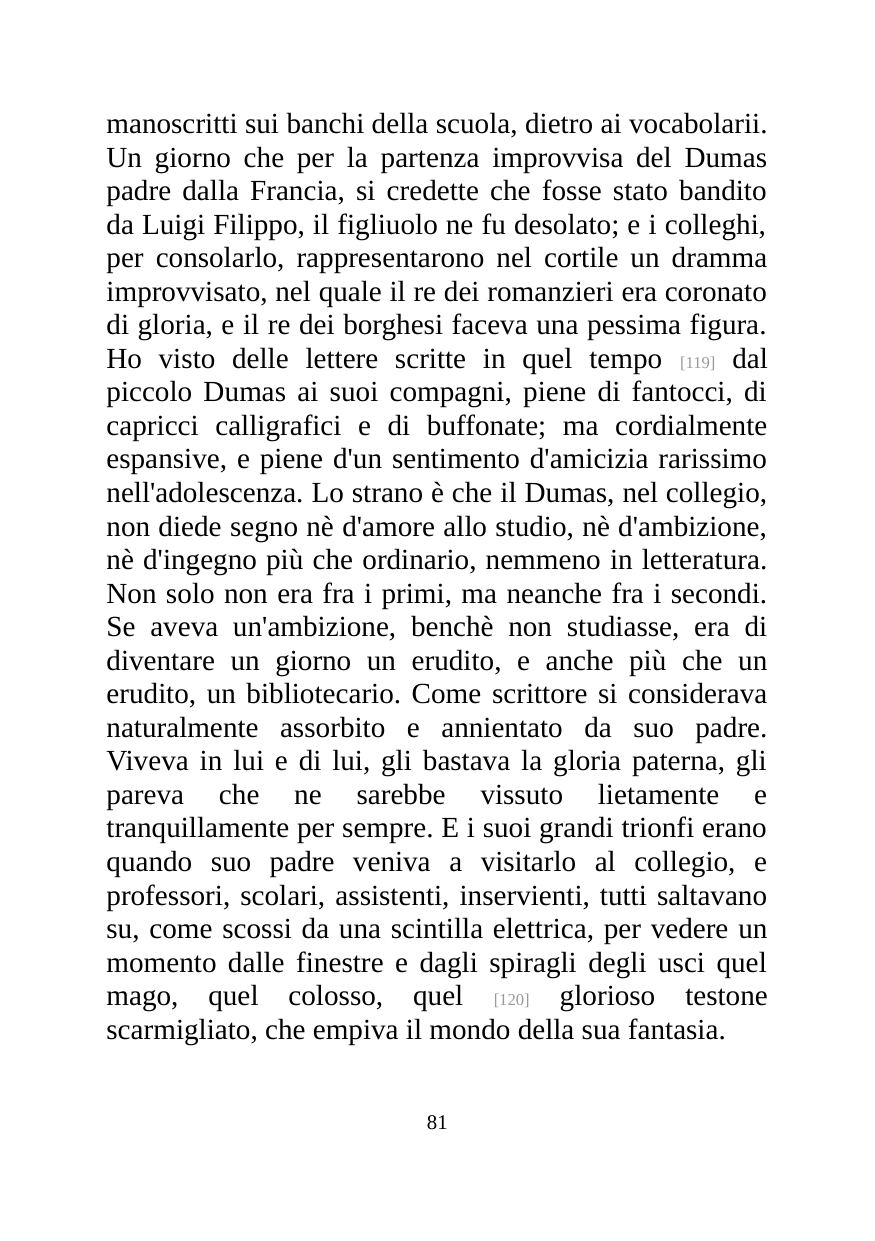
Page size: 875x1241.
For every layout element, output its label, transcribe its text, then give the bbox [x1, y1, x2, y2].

text manoscritti sui banchi della scuola, dietro ai vocabolarii. Un giorno che per la partenza improvvisa del Dumas padre dalla Francia, si credette che fosse stato bandito da Luigi Filippo, il figliuolo ne fu desolato; e i colleghi, per consolarlo, rappresentarono nel cortile un dramma improvvisato, nel quale il re dei romanzieri era coronato di gloria, e il re dei borghesi faceva una pessima figura. Ho visto delle lettere scritte in quel tempo [119] dal piccolo Dumas ai suoi compagni, piene di fantocci, di capricci calligrafici e di buffonate; ma cordialmente espansive, e piene d'un sentimento d'amicizia rarissimo nell'adolescenza. Lo strano è che il Dumas, nel collegio, non diede segno nè d'amore allo studio, nè d'ambizione, nè d'ingegno più che ordinario, nemmeno in letteratura. Non solo non era fra i primi, ma neanche fra i secondi. Se aveva un'ambizione, benchè non studiasse, era di diventare un giorno un erudito, e anche più che un erudito, un bibliotecario. Come scrittore si considerava naturalmente assorbito e annientato da suo padre. Viveva in lui e di lui, gli bastava la gloria paterna, gli pareva che ne sarebbe vissuto lietamente e tranquillamente per sempre. E i suoi grandi trionfi erano quando suo padre veniva a visitarlo al collegio, e professori, scolari, assistenti, inservienti, tutti saltavano su, come scossi da una scintilla elettrica, per vedere un momento dalle finestre e dagli spiragli degli usci quel mago, quel colosso, quel [120] glorioso testone scarmigliato, che empiva il mondo della sua fantasia. [106, 106, 768, 1045]
